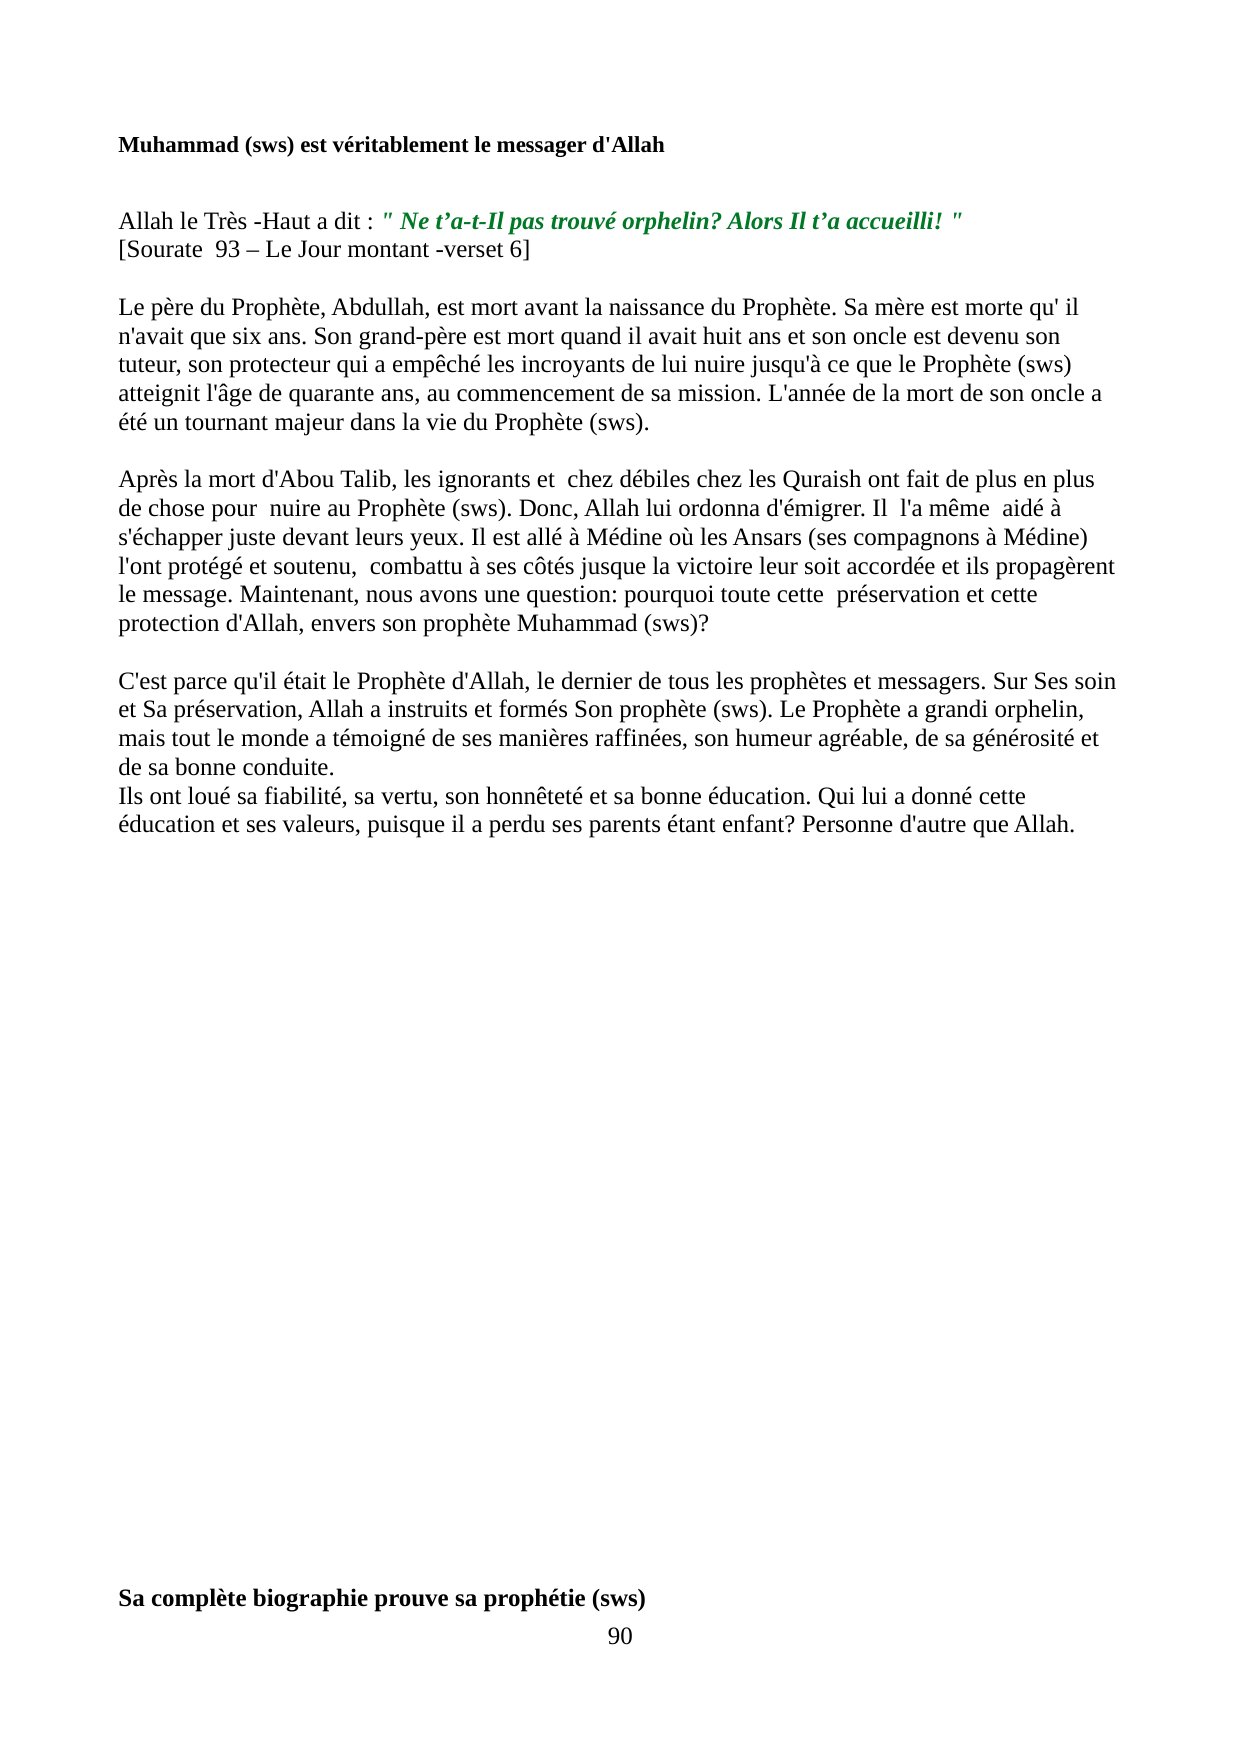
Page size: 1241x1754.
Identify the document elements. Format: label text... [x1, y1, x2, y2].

text C'est parce qu'il était le Prophète d'Allah, le dernier de tous les prophètes et messagers. Sur Ses soin et Sa préservation, Allah a instruits et formés Son prophète (sws). Le Prophète a grandi orphelin, mais tout le monde a témoigné de ses manières raffinées, son humeur agréable, de sa générosité et de sa bonne conduite. [118, 666, 1122, 781]
text Sa complète biographie prouve sa prophétie (sws) [118, 1583, 1122, 1612]
text Allah le Très -Haut a dit : " Ne t’a-t-Il pas trouvé orphelin? Alors Il t’a accueilli! " [118, 206, 1122, 234]
text Ils ont loué sa fiabilité, sa vertu, son honnêteté et sa bonne éducation. Qui lui a donné cette éducation et ses valeurs, puisque il a perdu ses parents étant enfant? Personne d'autre que Allah. [118, 781, 1122, 838]
text [Sourate 93 – Le Jour montant -verset 6] [118, 234, 1122, 263]
text Le père du Prophète, Abdullah, est mort avant la naissance du Prophète. Sa mère est morte qu' il n'avait que six ans. Son grand-père est mort quand il avait huit ans et son oncle est devenu son tuteur, son protecteur qui a empêché les incroyants de lui nuire jusqu'à ce que le Prophète (sws) atteignit l'âge de quarante ans, au commencement de sa mission. L'année de la mort de son oncle a été un tournant majeur dans la vie du Prophète (sws). [118, 292, 1122, 436]
text Après la mort d'Abou Talib, les ignorants et chez débiles chez les Quraish ont fait de plus en plus de chose pour nuire au Prophète (sws). Donc, Allah lui ordonna d'émigrer. Il l'a même aidé à s'échapper juste devant leurs yeux. Il est allé à Médine où les Ansars (ses compagnons à Médine) l'ont protégé et soutenu, combattu à ses côtés jusque la victoire leur soit accordée et ils propagèrent le message. Maintenant, nous avons une question: pourquoi toute cette préservation et cette protection d'Allah, envers son prophète Muhammad (sws)? [118, 464, 1122, 637]
